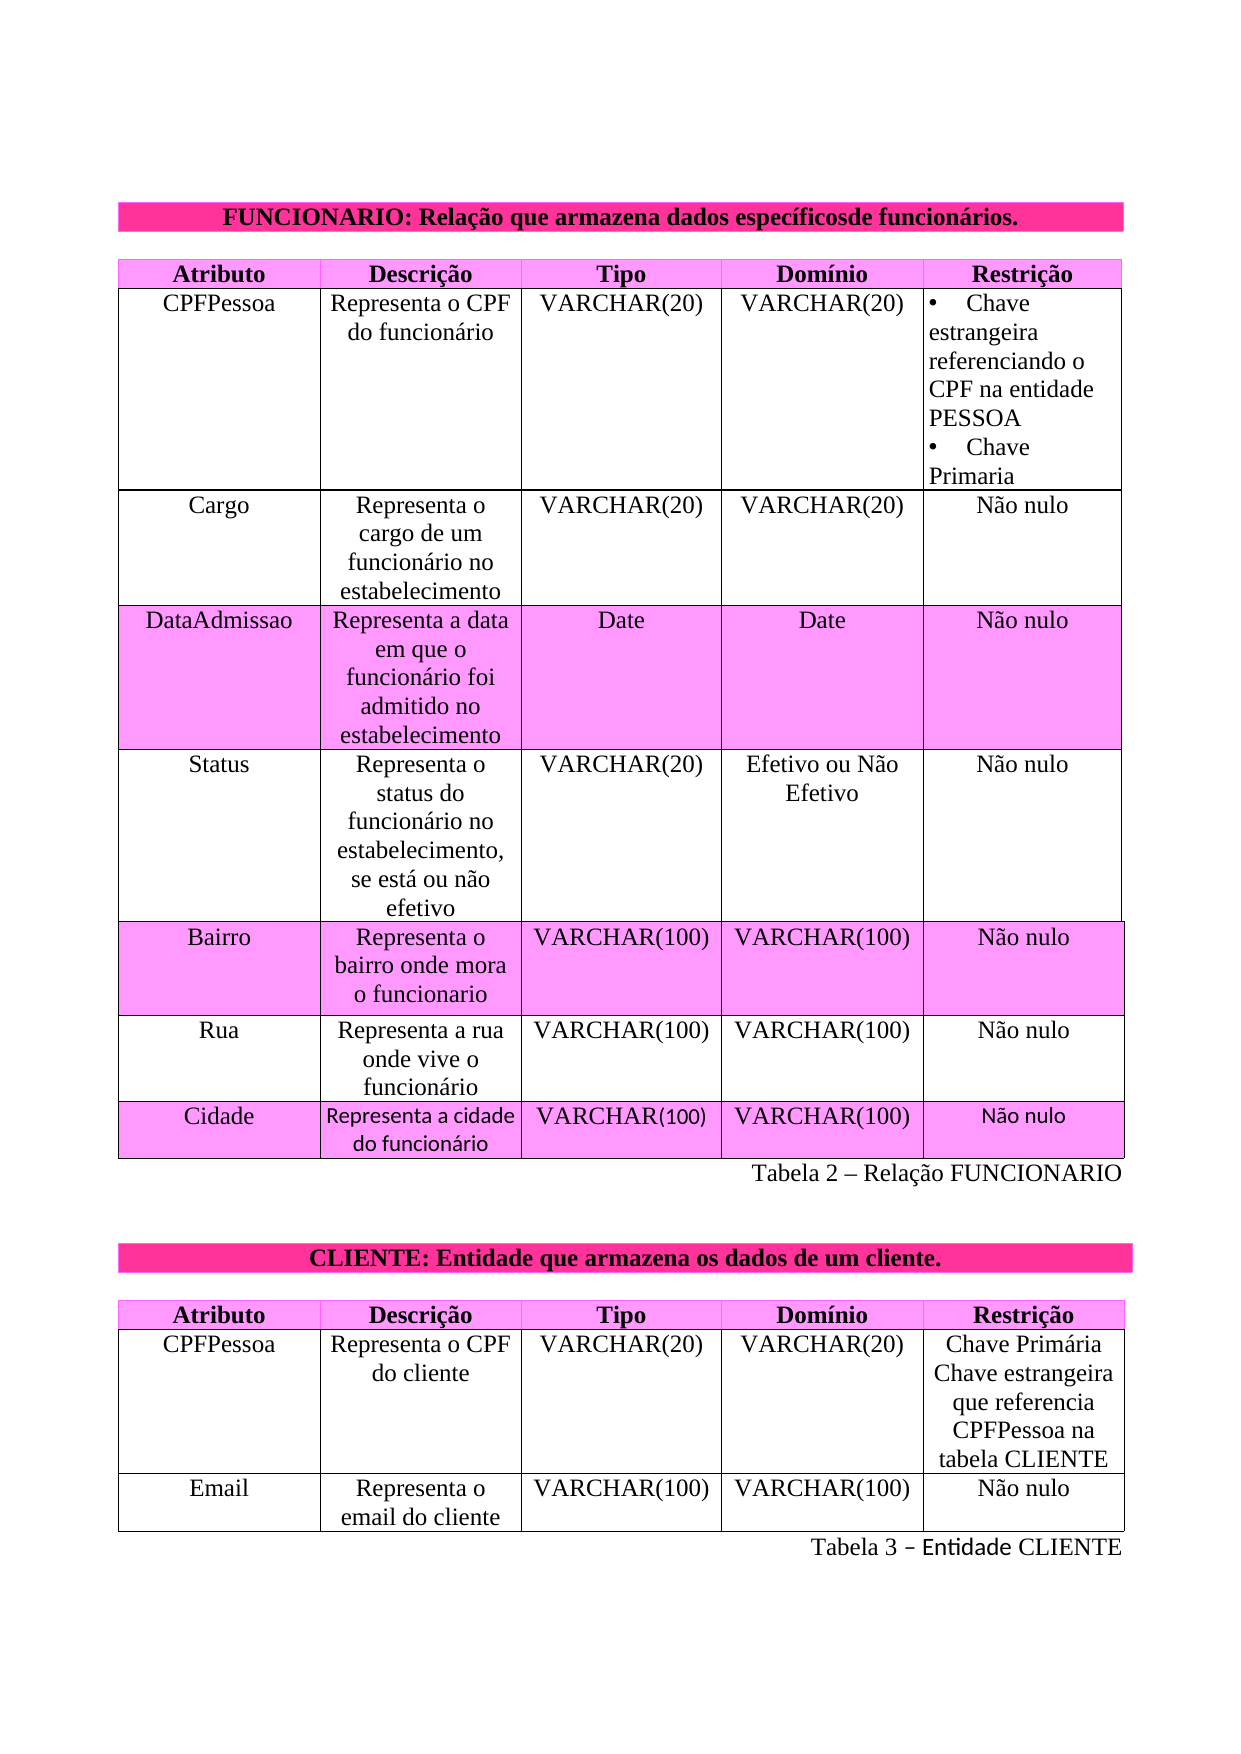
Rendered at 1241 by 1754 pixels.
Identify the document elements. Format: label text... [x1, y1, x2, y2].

table_cell Cargo [119, 491, 320, 605]
table_cell Status [119, 750, 320, 921]
table_cell Não nulo [924, 606, 1121, 749]
table_cell VARCHAR(100) [522, 1102, 721, 1158]
table_cell Email [119, 1474, 320, 1531]
table_header Descrição [321, 260, 521, 288]
table_cell Date [722, 606, 923, 749]
table_cell Não nulo [924, 1016, 1124, 1101]
table_header Não nulo [924, 922, 1124, 1015]
table_cell VARCHAR(100) [522, 1474, 721, 1531]
table_cell VARCHAR(100) [722, 1102, 923, 1158]
table_cell VARCHAR(20) [722, 1330, 923, 1473]
table_cell Não nulo [924, 1474, 1124, 1531]
table_header CLIENTE: Entidade que armazena os dados de um cliente. [119, 1244, 1132, 1272]
table_header Domínio [722, 1301, 923, 1329]
table_header Atributo [119, 260, 320, 288]
table_cell Date [522, 606, 721, 749]
table_cell Representa a rua onde vive o funcionário [321, 1016, 521, 1101]
table_cell Representa o email do cliente [321, 1474, 521, 1531]
table_cell CPFPessoa [119, 289, 320, 489]
text Tabela 3 – Entidade CLIENTE [118, 1532, 1122, 1561]
table_header Descrição [321, 1301, 521, 1329]
table_cell Representa a cidade do funcionário [321, 1102, 521, 1158]
table_cell CPFPessoa [119, 1330, 320, 1473]
table_cell Representa a data em que o funcionário foi admitido no estabelecimento [321, 606, 521, 749]
table_cell VARCHAR(20) [722, 289, 923, 489]
table_header Bairro [119, 922, 320, 1015]
table_cell VARCHAR(100) [522, 1016, 721, 1101]
table_cell VARCHAR(20) [522, 289, 721, 489]
table_header Restrição [924, 260, 1121, 288]
table_cell Não nulo [924, 491, 1121, 605]
table_cell VARCHAR(20) [522, 750, 721, 921]
table_header Tipo [522, 260, 721, 288]
text Tabela 2 – Relação FUNCIONARIO [118, 1159, 1122, 1186]
table_header Representa o bairro onde mora o funcionario [321, 922, 521, 1015]
table_cell Chave Primária Chave estrangeira que referencia CPFPessoa na tabela CLIENTE [924, 1330, 1124, 1473]
table_header Tipo [522, 1301, 721, 1329]
table_header Restrição [924, 1301, 1124, 1329]
table_header VARCHAR(100) [722, 922, 923, 1015]
table_cell Representa o cargo de um funcionário no estabelecimento [321, 491, 521, 605]
table_cell Não nulo [924, 750, 1121, 921]
table_cell VARCHAR(20) [522, 1330, 721, 1473]
table_cell DataAdmissao [119, 606, 320, 749]
table_cell VARCHAR(20) [522, 491, 721, 605]
table_header Domínio [722, 260, 923, 288]
table_cell Cidade [119, 1102, 320, 1158]
table_cell VARCHAR(100) [722, 1016, 923, 1101]
table_cell VARCHAR(100) [722, 1474, 923, 1531]
table_cell Representa o CPF do cliente [321, 1330, 521, 1473]
table_cell Rua [119, 1016, 320, 1101]
table_header Atributo [119, 1301, 320, 1329]
table_cell Não nulo [924, 1102, 1124, 1158]
table_cell Representa o status do funcionário no estabelecimento, se está ou não efetivo [321, 750, 521, 921]
table_cell VARCHAR(20) [722, 491, 923, 605]
table_cell Chave estrangeira referenciando o CPF na entidade PESSOA Chave Primaria [924, 289, 1121, 489]
table_header VARCHAR(100) [522, 922, 721, 1015]
table_header FUNCIONARIO: Relação que armazena dados específicosde funcionários. [119, 203, 1123, 231]
table_cell Representa o CPF do funcionário [321, 289, 521, 489]
table_cell Efetivo ou Não Efetivo [722, 750, 923, 921]
